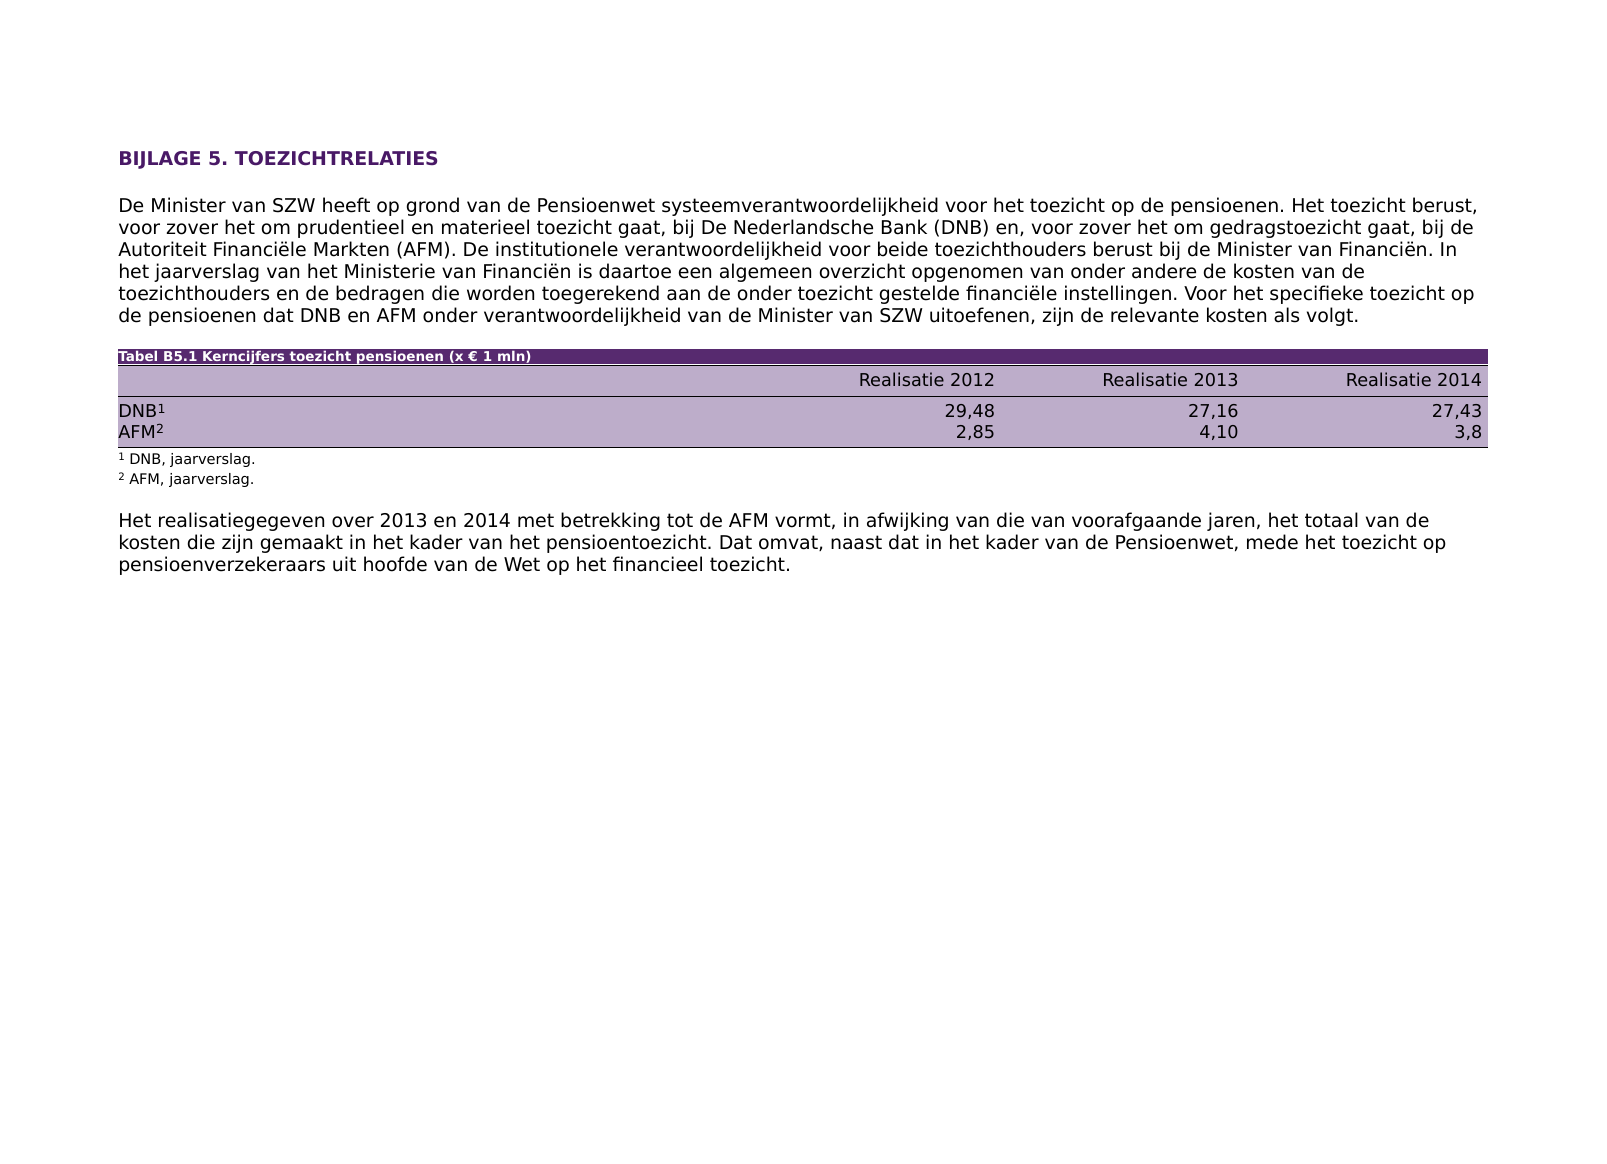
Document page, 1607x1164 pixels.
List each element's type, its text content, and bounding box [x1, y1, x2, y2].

table_cell 29,48 [758, 397, 1001, 422]
table_cell AFM2 [118, 422, 757, 447]
table_cell 2,85 [758, 422, 1001, 447]
table_header Tabel B5.1 Kerncijfers toezicht pensioenen (x € 1 mln) [118, 349, 1488, 364]
table_cell Realisatie 2013 [1001, 366, 1244, 396]
table_cell 1 DNB, jaarverslag. 2 AFM, jaarverslag. [118, 448, 1488, 488]
table_cell [118, 366, 757, 396]
table_cell 3,8 [1245, 422, 1488, 447]
subtitle BIJLAGE 5. TOEZICHTRELATIES [118, 148, 1488, 170]
table_cell DNB1 [118, 397, 757, 422]
table_cell 27,16 [1001, 397, 1244, 422]
text De Minister van SZW heeft op grond van de Pensioenwet systeemverantwoordelijkheid voor het toezicht op de pensioenen. Het toezicht berust, voor zover het om prudentieel en materieel toezicht gaat, bij De Nederlandsche Bank (DNB) en, voor zover het om gedragstoezicht gaat, bij de Autoriteit Financiële Markten (AFM). De institutionele verantwoordelijkheid voor beide toezichthouders berust bij de Minister van Financiën. In het jaarverslag van het Ministerie van Financiën is daartoe een algemeen overzicht opgenomen van onder andere de kosten van de toezichthouders en de bedragen die worden toegerekend aan de onder toezicht gestelde financiële instellingen. Voor het specifieke toezicht op de pensioenen dat DNB en AFM onder verantwoordelijkheid van de Minister van SZW uitoefenen, zijn de relevante kosten als volgt. [118, 195, 1488, 327]
table_cell 27,43 [1245, 397, 1488, 422]
table_cell 4,10 [1001, 422, 1244, 447]
text Het realisatiegegeven over 2013 en 2014 met betrekking tot de AFM vormt, in afwijking van die van voorafgaande jaren, het totaal van de kosten die zijn gemaakt in het kader van het pensioentoezicht. Dat omvat, naast dat in het kader van de Pensioenwet, mede het toezicht op pensioenverzekeraars uit hoofde van de Wet op het financieel toezicht. [118, 510, 1488, 576]
table_cell Realisatie 2012 [758, 366, 1001, 396]
table_cell Realisatie 2014 [1245, 366, 1488, 396]
